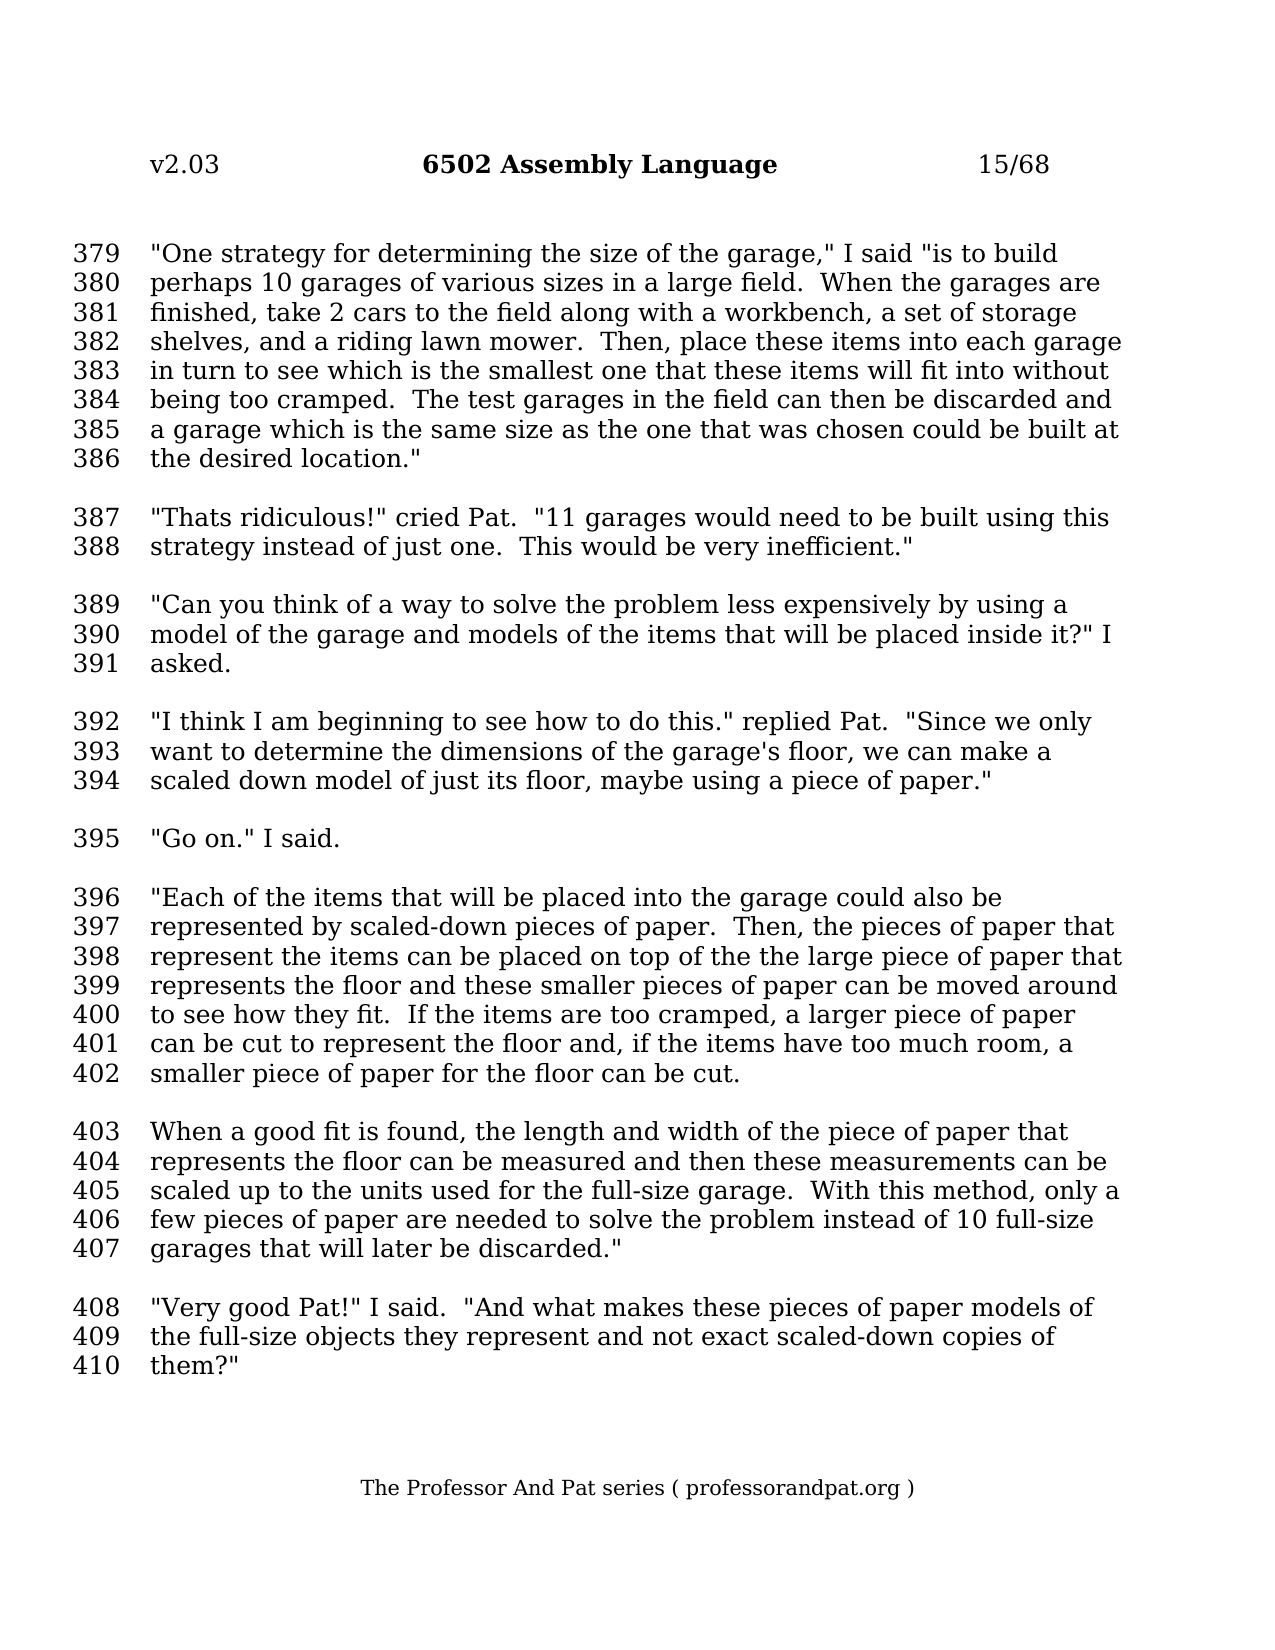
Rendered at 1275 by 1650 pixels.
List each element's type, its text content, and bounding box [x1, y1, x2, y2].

text "Go on." I said. [150, 825, 1125, 854]
text "I think I am beginning to see how to do this." replied Pat. "Since we only want to determine the dimensions of the garage's floor, we can make a scaled down model of just its floor, maybe using a piece of paper." [150, 708, 1125, 795]
text "Thats ridiculous!" cried Pat. "11 garages would need to be built using this strategy instead of just one. This would be very inefficient." [150, 503, 1125, 561]
text "One strategy for determining the size of the garage," I said "is to build perhaps 10 garages of various sizes in a large field. When the garages are finished, take 2 cars to the field along with a workbench, a set of storage shelves, and a riding lawn mower. Then, place these items into each garage in turn to see which is the smallest one that these items will fit into without being too cramped. The test garages in the field can then be discarded and a garage which is the same size as the one that was chosen could be built at the desired location." [150, 239, 1125, 473]
text "Each of the items that will be placed into the garage could also be represented by scaled-down pieces of paper. Then, the pieces of paper that represent the items can be placed on top of the the large piece of paper that represents the floor and these smaller pieces of paper can be moved around to see how they fit. If the items are too cramped, a larger piece of paper can be cut to represent the floor and, if the items have too much room, a smaller piece of paper for the floor can be cut. [150, 883, 1125, 1088]
text "Can you think of a way to solve the problem less expensively by using a model of the garage and models of the items that will be placed inside it?" I asked. [150, 591, 1125, 678]
text "Very good Pat!" I said. "And what makes these pieces of paper models of the full-size objects they represent and not exact scaled-down copies of them?" [150, 1293, 1125, 1381]
text When a good fit is found, the length and width of the piece of paper that represents the floor can be measured and then these measurements can be scaled up to the units used for the full-size garage. With this method, only a few pieces of paper are needed to solve the problem instead of 10 full-size garages that will later be discarded." [150, 1117, 1125, 1264]
